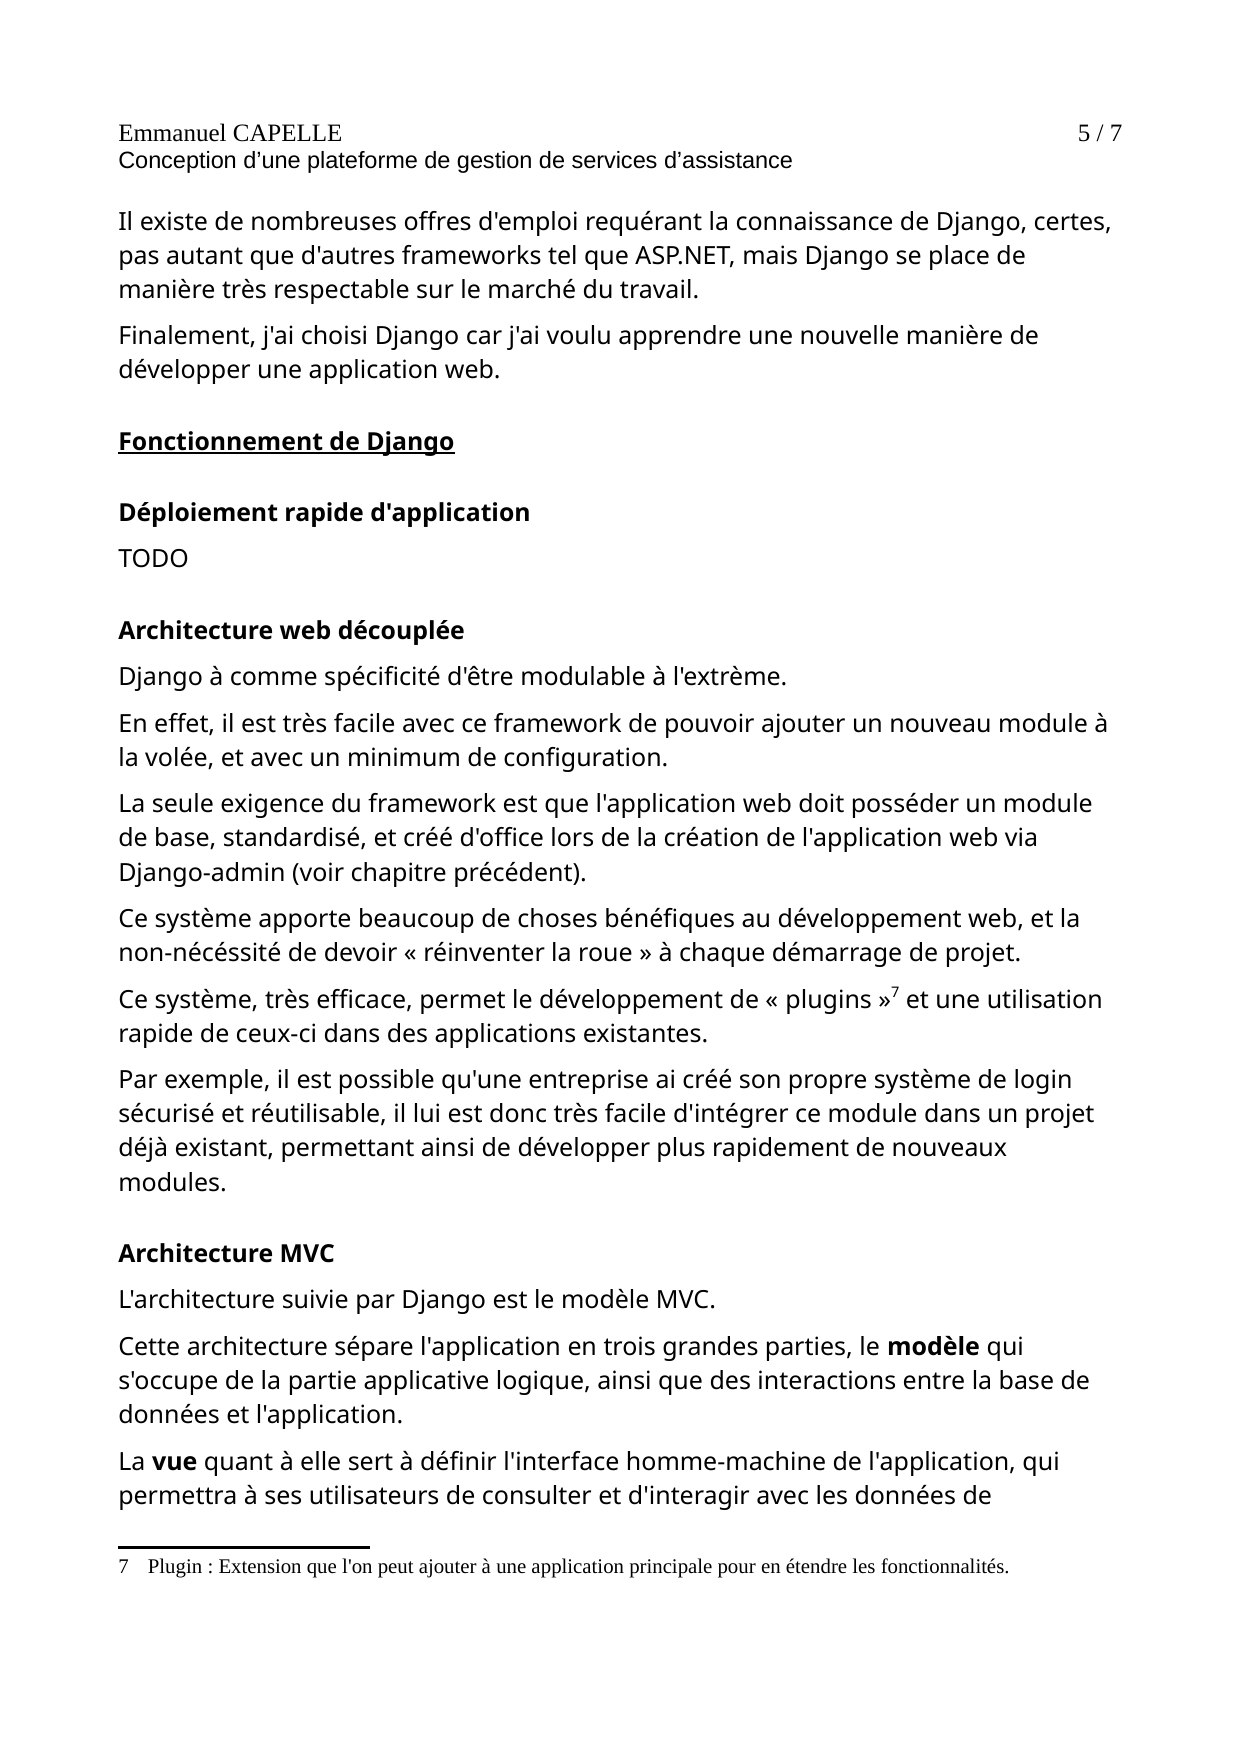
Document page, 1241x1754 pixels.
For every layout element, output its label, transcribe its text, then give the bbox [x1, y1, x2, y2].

text Cette architecture sépare l'application en trois grandes parties, le modèle qui s'occupe de la partie applicative logique, ainsi que des interactions entre la base de données et l'application. [118, 1328, 1122, 1431]
text Plugin : Extension que l'on peut ajouter à une application principale pour en étendre les fonctionnalités. [118, 1553, 1122, 1578]
subtitle Architecture web découplée [118, 613, 1122, 646]
text Ce système apporte beaucoup de choses bénéfiques au développement web, et la non-nécéssité de devoir « réinventer la roue » à chaque démarrage de projet. [118, 901, 1122, 969]
text Il existe de nombreuses offres d'emploi requérant la connaissance de Django, certes, pas autant que d'autres frameworks tel que ASP.NET, mais Django se place de manière très respectable sur le marché du travail. [118, 203, 1122, 305]
text La vue quant à elle sert à définir l'interface homme-machine de l'application, qui permettra à ses utilisateurs de consulter et d'interagir avec les données de [118, 1443, 1122, 1511]
subtitle Architecture MVC [118, 1236, 1122, 1269]
text Finalement, j'ai choisi Django car j'ai voulu apprendre une nouvelle manière de développer une application web. [118, 318, 1122, 386]
text Ce système, très efficace, permet le développement de « plugins » et une utilisation rapide de ceux-ci dans des applications existantes. [118, 981, 1122, 1049]
text Par exemple, il est possible qu'une entreprise ai créé son propre système de login sécurisé et réutilisable, il lui est donc très facile d'intégrer ce module dans un projet déjà existant, permettant ainsi de développer plus rapidement de nouveaux modules. [118, 1062, 1122, 1198]
text L'architecture suivie par Django est le modèle MVC. [118, 1282, 1122, 1316]
text Django à comme spécificité d'être modulable à l'extrème. [118, 659, 1122, 693]
subtitle Fonctionnement de Django [118, 423, 1122, 457]
text La seule exigence du framework est que l'application web doit posséder un module de base, standardisé, et créé d'office lors de la création de l'application web via Django-admin (voir chapitre précédent). [118, 786, 1122, 888]
text TODO [118, 541, 1122, 575]
subtitle Déploiement rapide d'application [118, 495, 1122, 528]
text En effet, il est très facile avec ce framework de pouvoir ajouter un nouveau module à la volée, et avec un minimum de configuration. [118, 705, 1122, 773]
